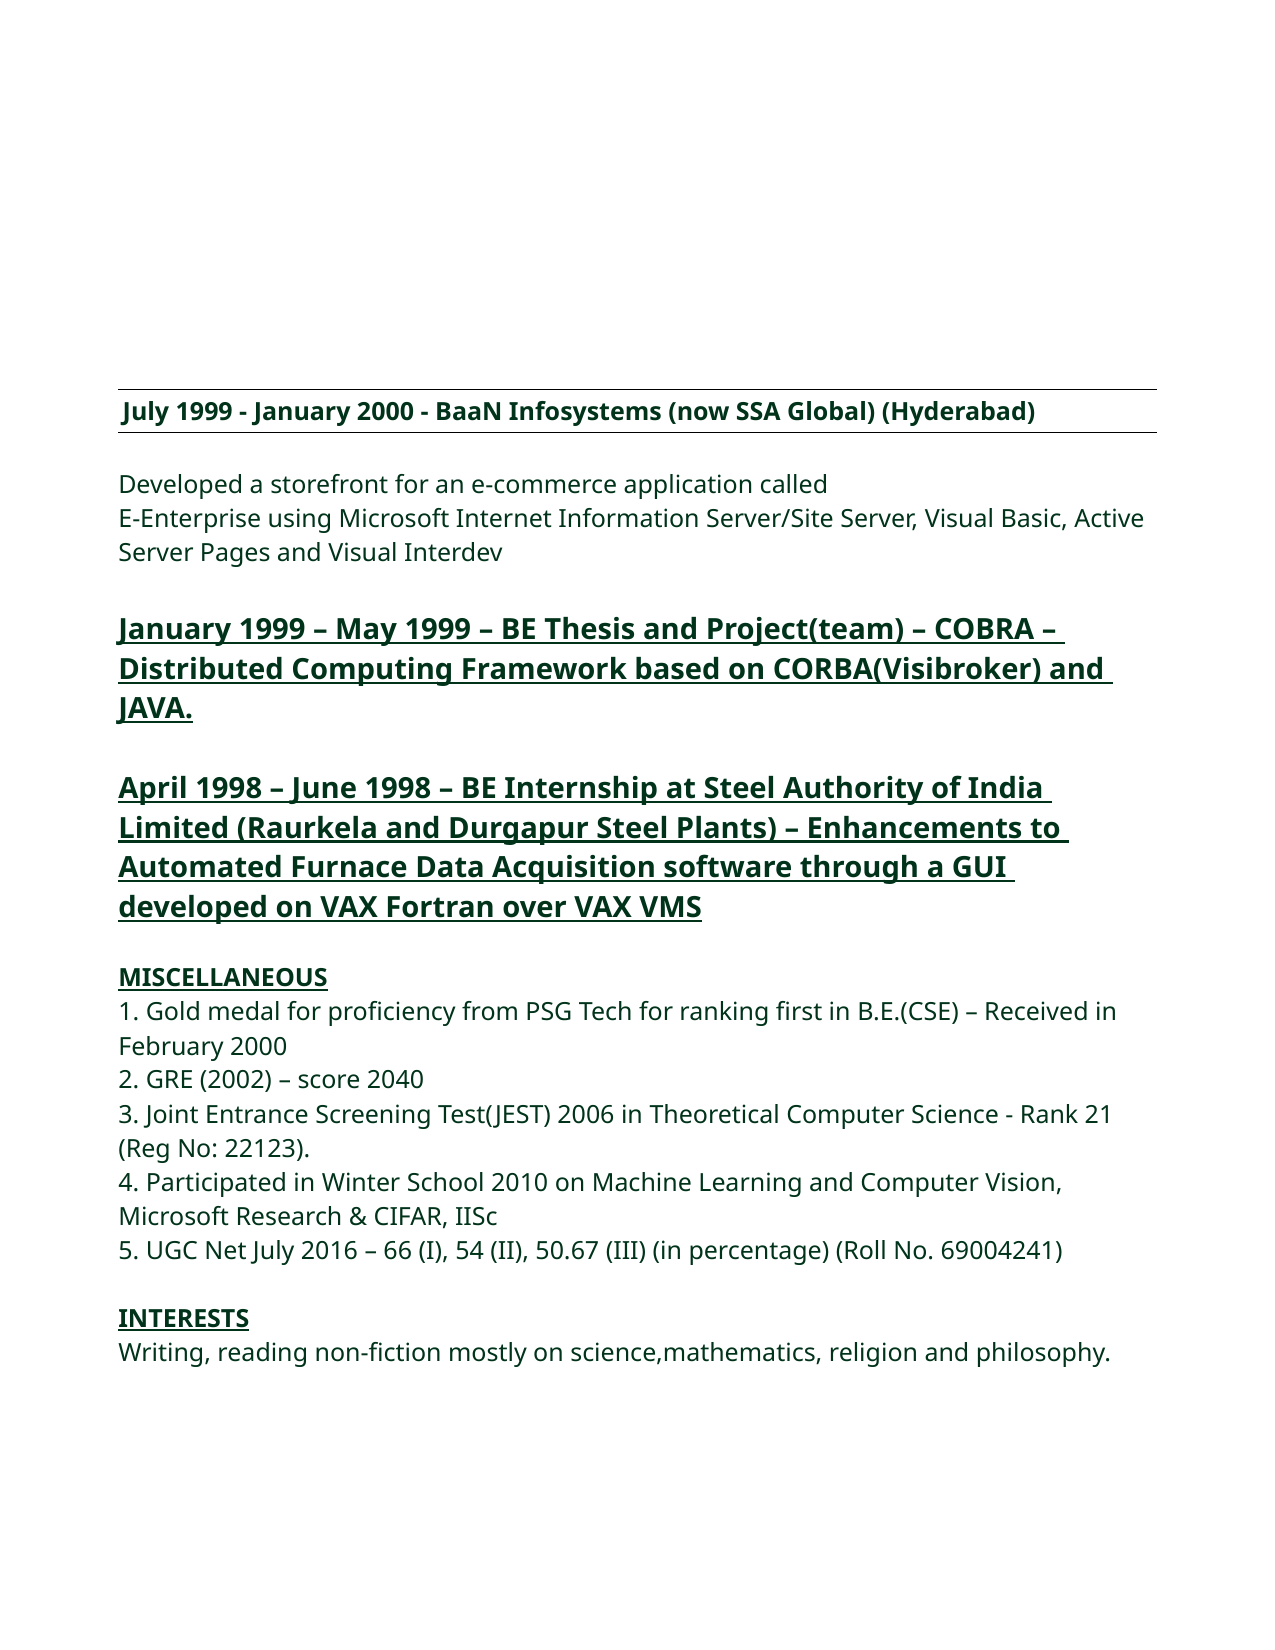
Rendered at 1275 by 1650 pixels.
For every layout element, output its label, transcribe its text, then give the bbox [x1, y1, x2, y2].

text July 1999 - January 2000 - BaaN Infosystems (now SSA Global) (Hyderabad) [118, 390, 1157, 432]
text Writing, reading non-fiction mostly on science,mathematics, religion and philosophy. [118, 1335, 1157, 1369]
text 3. Joint Entrance Screening Test(JEST) 2006 in Theoretical Computer Science - Rank 21 (Reg No: 22123). [118, 1096, 1157, 1164]
text E-Enterprise using Microsoft Internet Information Server/Site Server, Visual Basic, Active Server Pages and Visual Interdev [118, 501, 1157, 569]
text January 1999 – May 1999 – BE Thesis and Project(team) – COBRA – Distributed Computing Framework based on CORBA(Visibroker) and JAVA. [118, 608, 1157, 727]
text INTERESTS [118, 1301, 1157, 1335]
text 5. UGC Net July 2016 – 66 (I), 54 (II), 50.67 (III) (in percentage) (Roll No. 69004241) [118, 1232, 1157, 1267]
text MISCELLANEOUS [118, 960, 1157, 994]
text 4. Participated in Winter School 2010 on Machine Learning and Computer Vision, Microsoft Research & CIFAR, IISc [118, 1164, 1157, 1232]
text 2. GRE (2002) – score 2040 [118, 1062, 1157, 1096]
text April 1998 – June 1998 – BE Internship at Steel Authority of India Limited (Raurkela and Durgapur Steel Plants) – Enhancements to Automated Furnace Data Acquisition software through a GUI developed on VAX Fortran over VAX VMS [118, 767, 1157, 926]
text Developed a storefront for an e-commerce application called [118, 467, 1157, 501]
text 1. Gold medal for proficiency from PSG Tech for ranking first in B.E.(CSE) – Received in February 2000 [118, 994, 1157, 1062]
